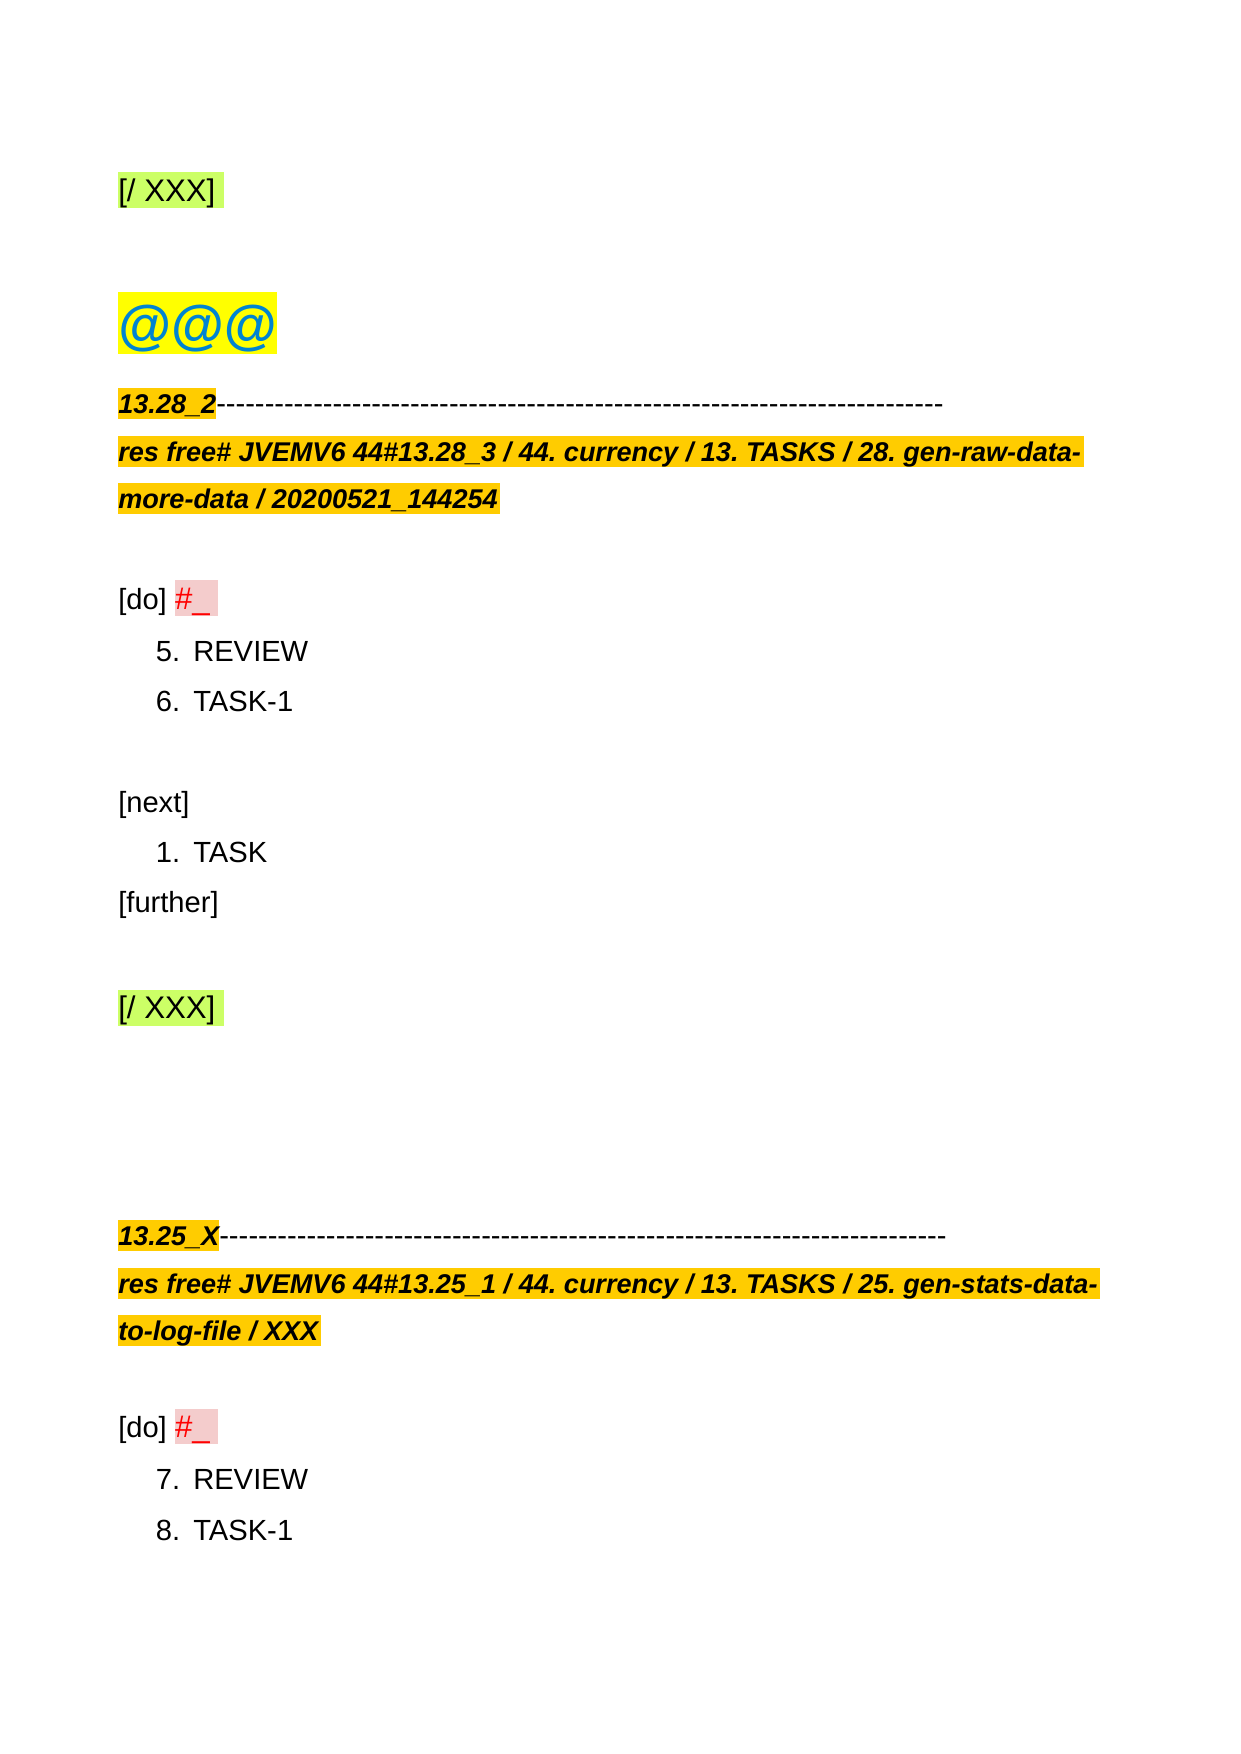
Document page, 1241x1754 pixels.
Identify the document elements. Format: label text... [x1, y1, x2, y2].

list REVIEW [156, 634, 1122, 667]
text [next] [118, 785, 1122, 818]
text res free# JVEMV6 44#13.28_3 / 44. currency / 13. TASKS / 28. gen-raw-data-more-data / 20200521_144254 [118, 436, 1122, 514]
text [/ XXX] [118, 936, 1122, 1026]
text @@@ [118, 292, 1122, 354]
text [do] #_ [118, 1408, 1122, 1444]
list REVIEW [156, 1462, 1122, 1496]
text [further] [118, 885, 1122, 919]
list TASK-1 [156, 684, 1122, 718]
text [do] #_ [118, 580, 1122, 616]
list TASK-1 [156, 1513, 1122, 1546]
text 13.25_X--------------------------------------------------------------------------- [118, 1217, 1122, 1251]
list TASK [156, 835, 1122, 869]
text [/ XXX] [118, 118, 1122, 208]
text 13.28_2--------------------------------------------------------------------------- [118, 386, 1122, 419]
text res free# JVEMV6 44#13.25_1 / 44. currency / 13. TASKS / 25. gen-stats-data-to-log-file / XXX [118, 1268, 1122, 1346]
